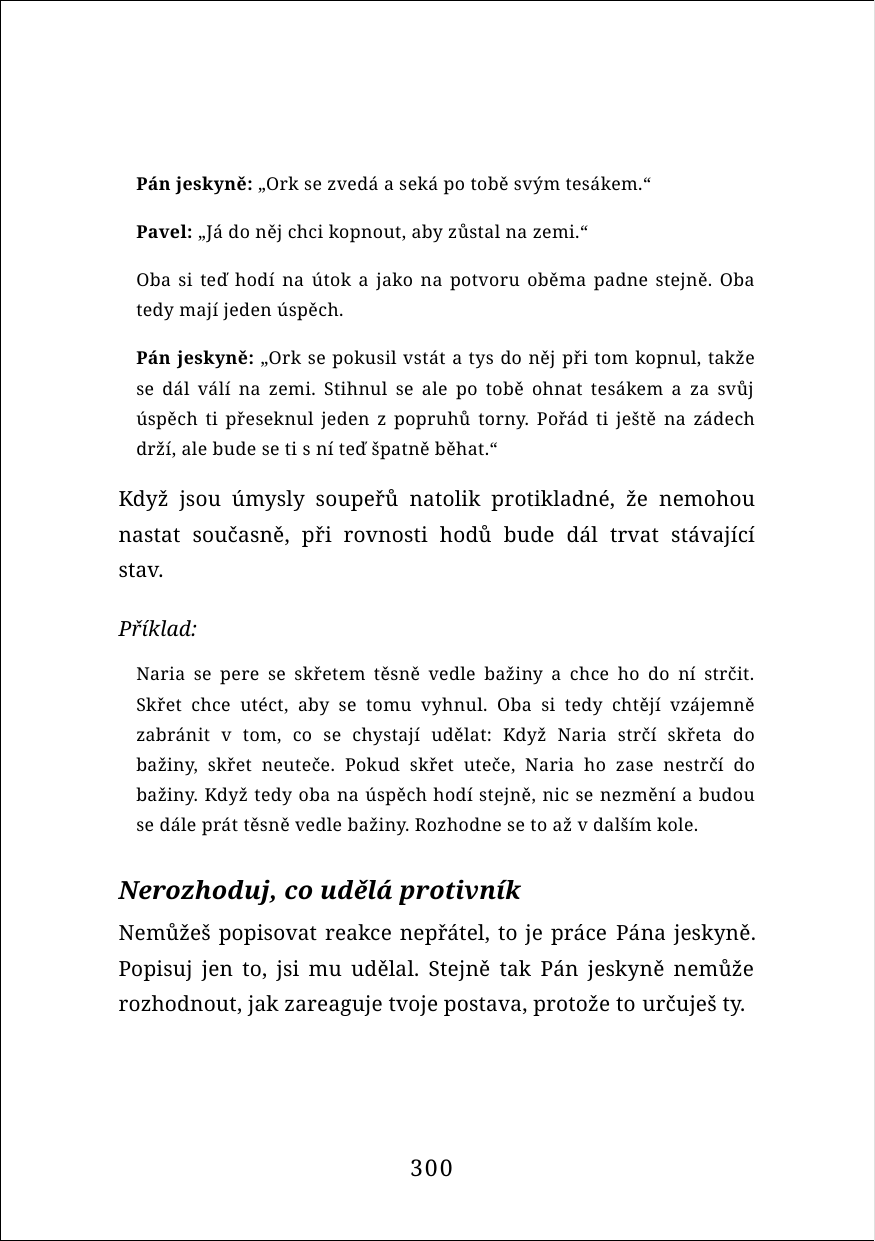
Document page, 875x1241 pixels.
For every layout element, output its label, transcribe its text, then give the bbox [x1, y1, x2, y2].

text Pán jeskyně: „Ork se pokusil vstát a tys do něj při tom kopnul, takže se dál válí na zemi. Stihnul se ale po tobě ohnat tesákem a za svůj úspěch ti přeseknul jeden z popruhů torny. Pořád ti ještě na zádech drží, ale bude se ti s ní teď špatně běhat.“ [136, 346, 756, 461]
subtitle Nerozhoduj, co udělá protivník [118, 872, 756, 907]
text Nemůžeš popisovat reakce nepřátel, to je práce Pána jeskyně. Popisuj jen to, jsi mu udělal. Stejně tak Pán jeskyně nemůže rozhodnout, jak zareaguje tvoje postava, protože to určuješ ty. [118, 918, 756, 1018]
text Naria se pere se skřetem těsně vedle bažiny a chce ho do ní strčit. Skřet chce utéct, aby se tomu vyhnul. Oba si tedy chtějí vzájemně zabránit v tom, co se chystají udělat: Když Naria strčí skřeta do bažiny, skřet neuteče. Pokud skřet uteče, Naria ho zase nestrčí do bažiny. Když tedy oba na úspěch hodí stejně, nic se nezmění a budou se dále prát těsně vedle bažiny. Rozhodne se to až v dalším kole. [136, 662, 756, 837]
text Příklad: [118, 614, 756, 643]
text Pán jeskyně: „Ork se zvedá a seká po tobě svým tesákem.“ [136, 172, 756, 196]
text Když jsou úmysly soupeřů natolik protikladné, že nemohou nastat současně, při rovnosti hodů bude dál trvat stávající stav. [118, 484, 756, 584]
text Pavel: „Já do něj chci kopnout, aby zůstal na zemi.“ [136, 220, 756, 244]
text Oba si teď hodí na útok a jako na potvoru oběma padne stejně. Oba tedy mají jeden úspěch. [136, 268, 756, 322]
